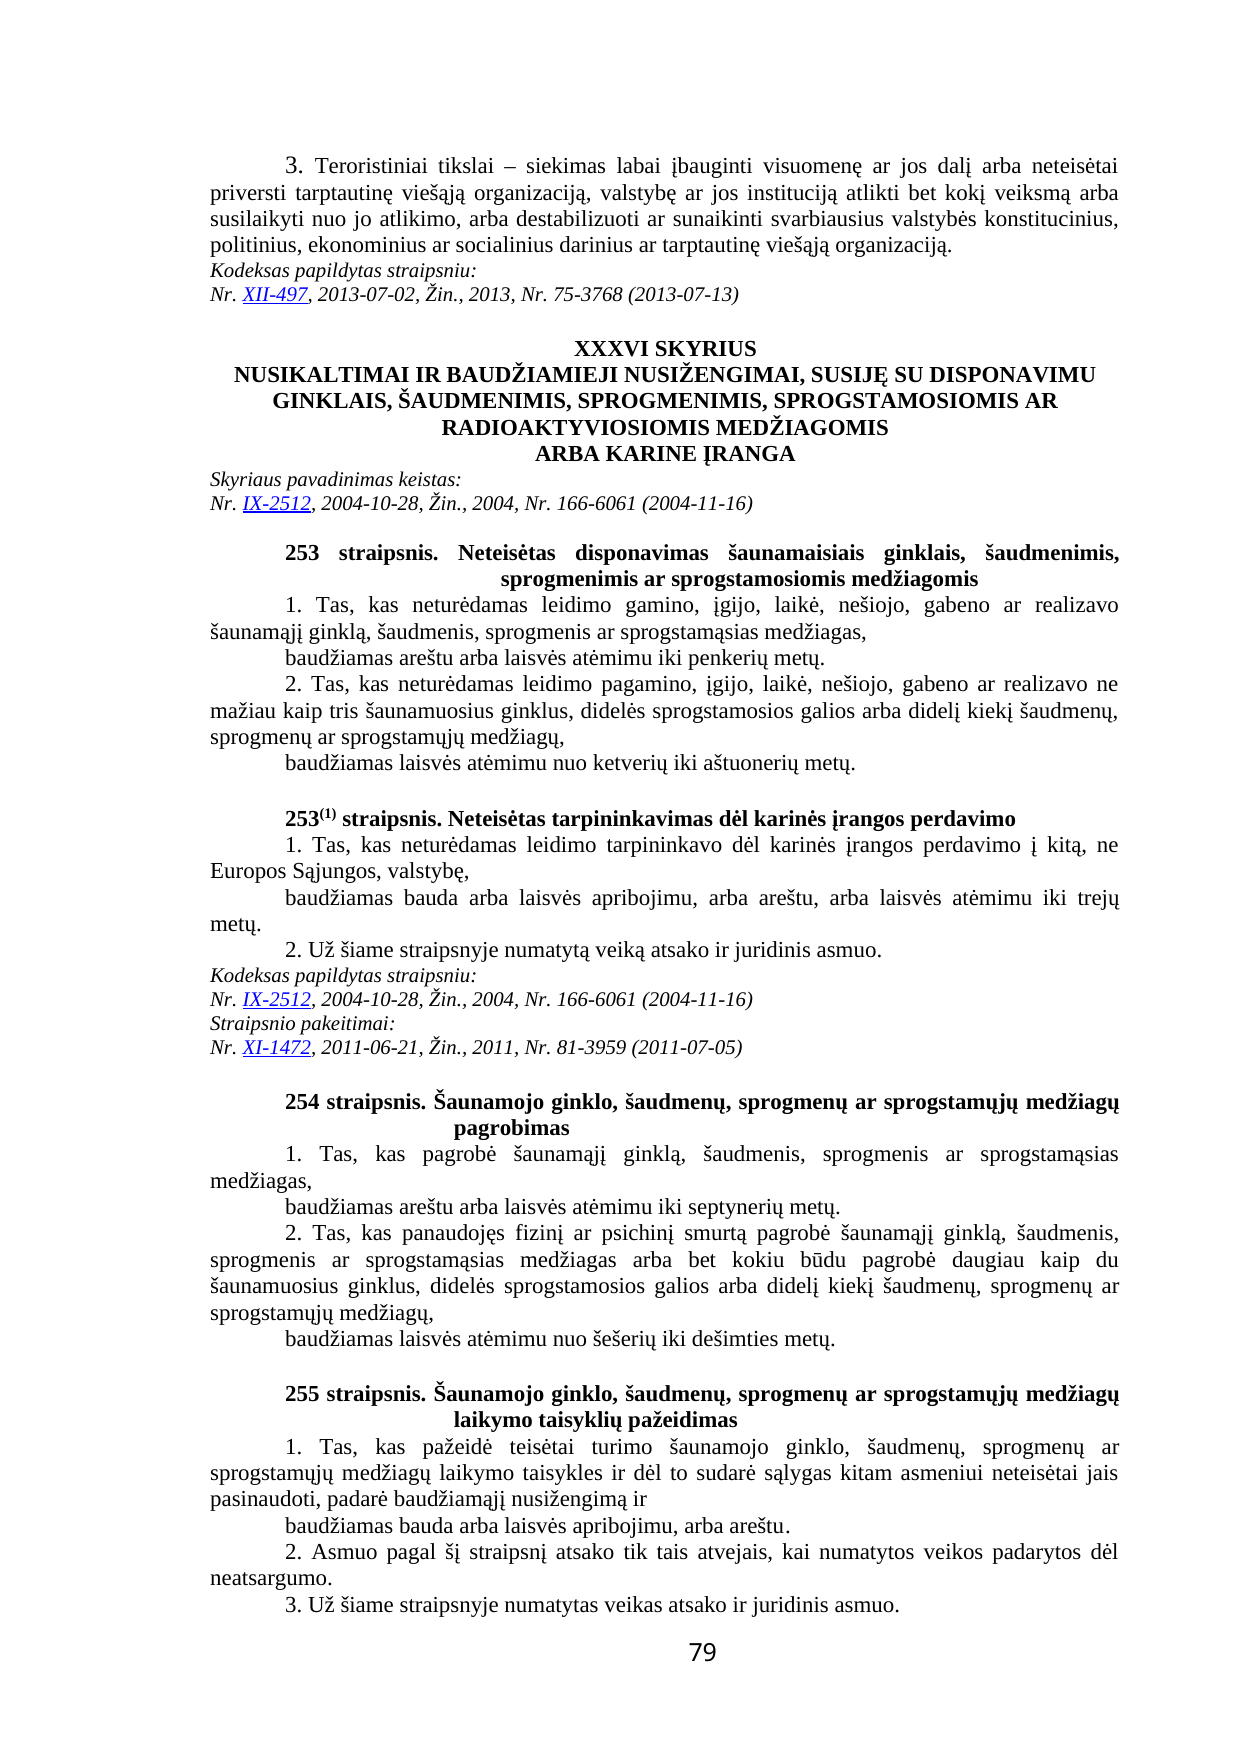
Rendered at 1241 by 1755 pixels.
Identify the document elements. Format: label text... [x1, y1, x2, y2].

text 1. Tas, kas neturėdamas leidimo tarpininkavo dėl karinės įrangos perdavimo į kitą, ne Europos Sąjungos, valstybę, [210, 831, 1120, 884]
text Nr. IX-2512, 2004-10-28, Žin., 2004, Nr. 166-6061 (2004-11-16) [210, 987, 1120, 1011]
text 253(1) straipsnis. Neteisėtas tarpininkavimas dėl karinės įrangos perdavimo [210, 804, 1120, 831]
text 2. Tas, kas panaudojęs fizinį ar psichinį smurtą pagrobė šaunamąjį ginklą, šaudmenis, sprogmenis ar sprogstamąsias medžiagas arba bet kokiu būdu pagrobė daugiau kaip du šaunamuosius ginklus, didelės sprogstamosios galios arba didelį kiekį šaudmenų, sprogmenų ar sprogstamųjų medžiagų, [210, 1219, 1120, 1325]
text Straipsnio pakeitimai: [210, 1011, 1120, 1035]
text ARBA KARINE ĮRANGA [210, 440, 1120, 466]
text Skyriaus pavadinimas keistas: [210, 466, 1120, 491]
text Kodeksas papildytas straipsniu: [210, 963, 1120, 987]
text 2. Už šiame straipsnyje numatytą veiką atsako ir juridinis asmuo. [285, 936, 1120, 963]
text NUSIKALTIMAI IR BAUDŽIAMIEJI NUSIŽENGIMAI, SUSIJĘ SU DISPONAVIMU GINKLAIS, ŠAUDMENIMIS, SPROGMENIMIS, SPROGSTAMOSIOMIS AR RADIOAKTYVIOSIOMIS MEDŽIAGOMIS [210, 361, 1120, 440]
text Kodeksas papildytas straipsniu: [210, 258, 1120, 282]
text 254 straipsnis. Šaunamojo ginklo, šaudmenų, sprogmenų ar sprogstamųjų medžiagų pagrobimas [285, 1088, 1120, 1140]
text 3. Už šiame straipsnyje numatytas veikas atsako ir juridinis asmuo. [210, 1591, 1120, 1617]
text 1. Tas, kas pagrobė šaunamąjį ginklą, šaudmenis, sprogmenis ar sprogstamąsias medžiagas, [210, 1140, 1120, 1193]
text baudžiamas laisvės atėmimu nuo šešerių iki dešimties metų. [210, 1325, 1120, 1351]
text baudžiamas laisvės atėmimu nuo ketverių iki aštuonerių metų. [210, 749, 1120, 776]
text Nr. IX-2512, 2004-10-28, Žin., 2004, Nr. 166-6061 (2004-11-16) [210, 491, 1120, 514]
text XXXVI SKYRIUS [210, 335, 1120, 361]
text 2. Asmuo pagal šį straipsnį atsako tik tais atvejais, kai numatytos veikos padarytos dėl neatsargumo. [210, 1538, 1120, 1591]
text 255 straipsnis. Šaunamojo ginklo, šaudmenų, sprogmenų ar sprogstamųjų medžiagų laikymo taisyklių pažeidimas [285, 1380, 1120, 1433]
text baudžiamas bauda arba laisvės apribojimu, arba areštu. [210, 1512, 1120, 1538]
text 1. Tas, kas neturėdamas leidimo gamino, įgijo, laikė, nešiojo, gabeno ar realizavo šaunamąjį ginklą, šaudmenis, sprogmenis ar sprogstamąsias medžiagas, [210, 591, 1120, 644]
text 3. Teroristiniai tikslai – siekimas labai įbauginti visuomenę ar jos dalį arba neteisėtai priversti tarptautinę viešąją organizaciją, valstybę ar jos instituciją atlikti bet kokį veiksmą arba susilaikyti nuo jo atlikimo, arba destabilizuoti ar sunaikinti svarbiausius valstybės konstitucinius, politinius, ekonominius ar socialinius darinius ar tarptautinę viešąją organizaciją. [210, 150, 1120, 258]
text Nr. XI-1472, 2011-06-21, Žin., 2011, Nr. 81-3959 (2011-07-05) [210, 1035, 1120, 1059]
text Nr. XII-497, 2013-07-02, Žin., 2013, Nr. 75-3768 (2013-07-13) [210, 282, 1120, 306]
text 253 straipsnis. Neteisėtas disponavimas šaunamaisiais ginklais, šaudmenimis, sprogmenimis ar sprogstamosiomis medžiagomis [285, 539, 1120, 591]
text 1. Tas, kas pažeidė teisėtai turimo šaunamojo ginklo, šaudmenų, sprogmenų ar sprogstamųjų medžiagų laikymo taisykles ir dėl to sudarė sąlygas kitam asmeniui neteisėtai jais pasinaudoti, padarė baudžiamąjį nusižengimą ir [210, 1433, 1120, 1512]
text baudžiamas areštu arba laisvės atėmimu iki septynerių metų. [210, 1193, 1120, 1219]
text 2. Tas, kas neturėdamas leidimo pagamino, įgijo, laikė, nešiojo, gabeno ar realizavo ne mažiau kaip tris šaunamuosius ginklus, didelės sprogstamosios galios arba didelį kiekį šaudmenų, sprogmenų ar sprogstamųjų medžiagų, [210, 670, 1120, 749]
text baudžiamas areštu arba laisvės atėmimu iki penkerių metų. [210, 644, 1120, 670]
text baudžiamas bauda arba laisvės apribojimu, arba areštu, arba laisvės atėmimu iki trejų metų. [210, 884, 1120, 936]
